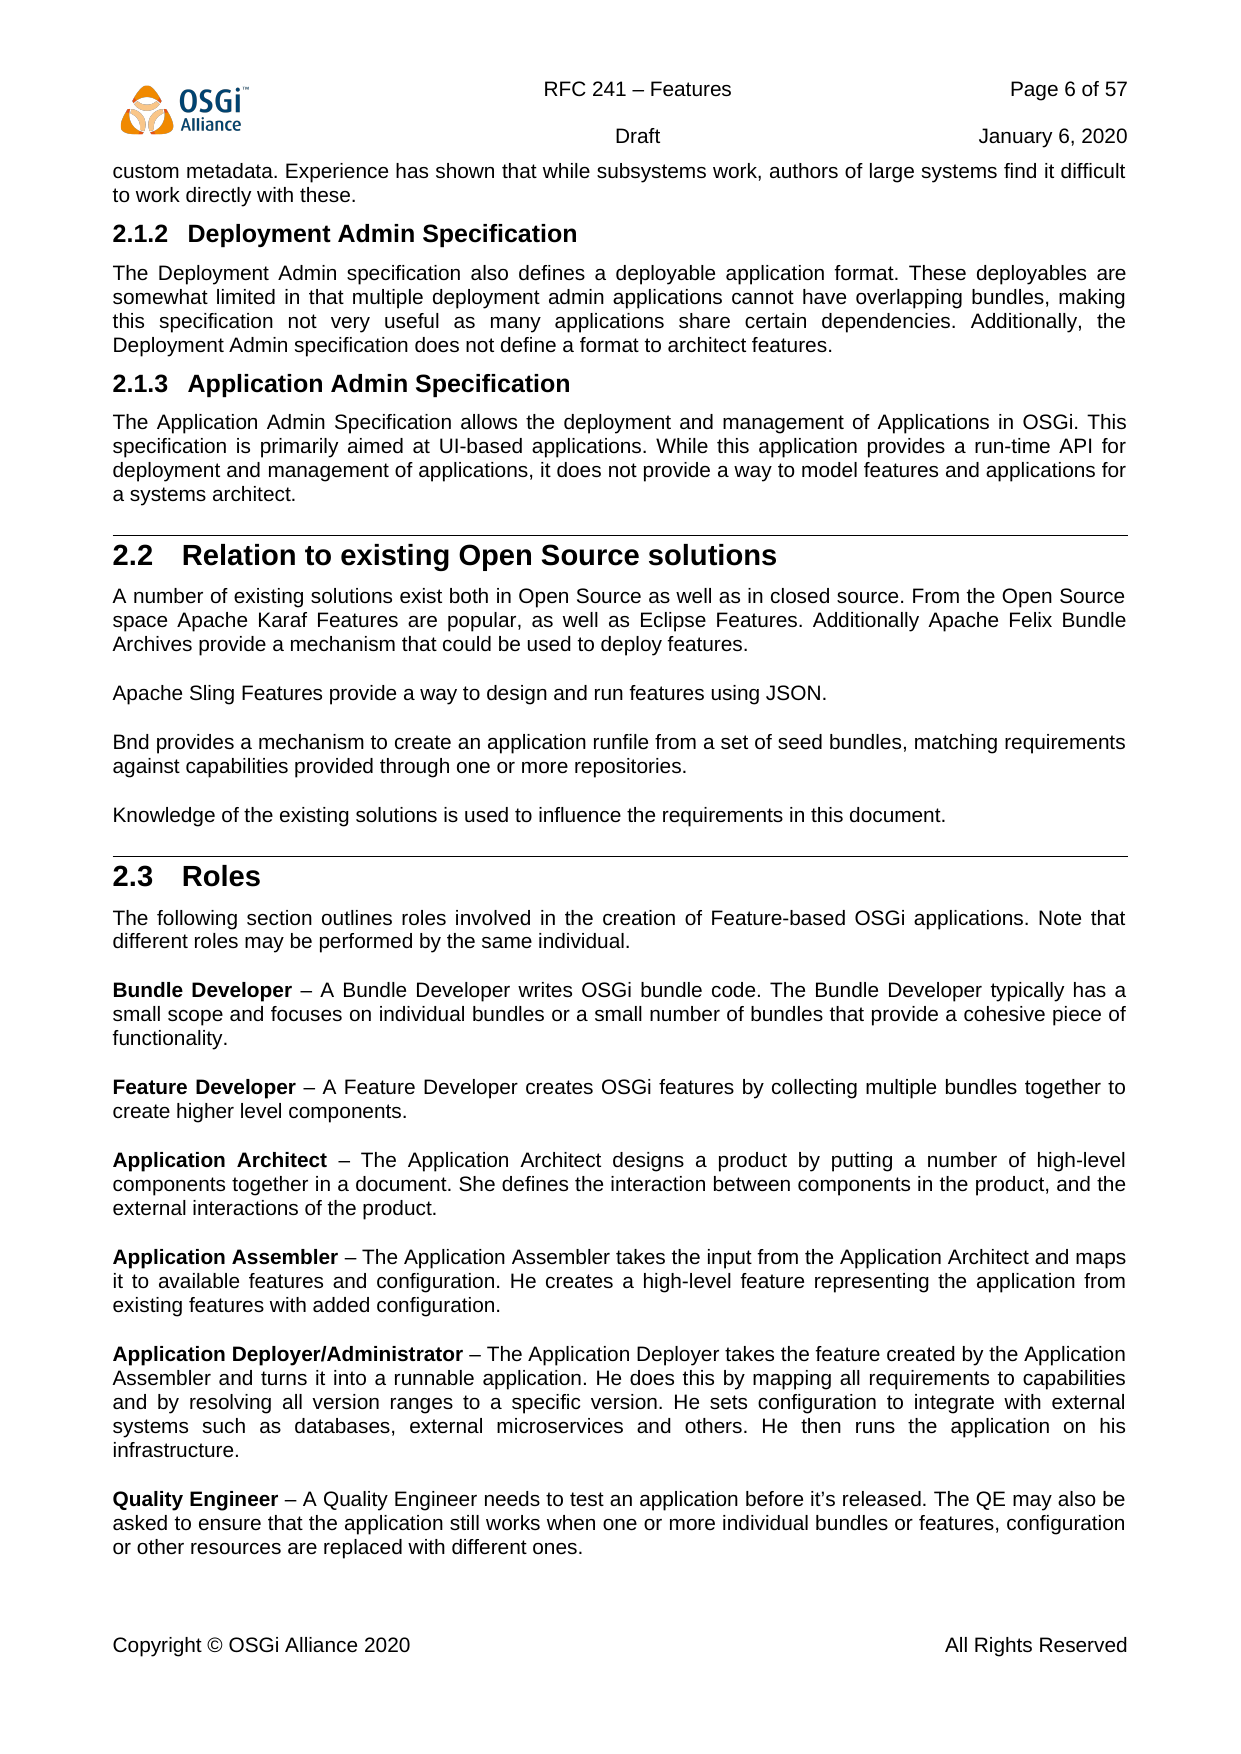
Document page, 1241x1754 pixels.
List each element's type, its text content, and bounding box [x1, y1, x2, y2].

text custom metadata. Experience has shown that while subsystems work, authors of large systems find it difficult to work directly with these. [112, 159, 1128, 207]
text Quality Engineer – A Quality Engineer needs to test an application before it’s released. The QE may also be asked to ensure that the application still works when one or more individual bundles or features, configuration or other resources are replaced with different ones. [112, 1487, 1128, 1558]
text Knowledge of the existing solutions is used to influence the requirements in this document. [112, 803, 1128, 827]
text The Deployment Admin specification also defines a deployable application format. These deployables are somewhat limited in that multiple deployment admin applications cannot have overlapping bundles, making this specification not very useful as many applications share certain dependencies. Additionally, the Deployment Admin specification does not define a format to architect features. [112, 261, 1128, 356]
subtitle Relation to existing Open Source solutions [112, 536, 1128, 572]
subtitle Roles [112, 857, 1128, 893]
text Bnd provides a mechanism to create an application runfile from a set of seed bundles, matching requirements against capabilities provided through one or more repositories. [112, 730, 1128, 778]
text Apache Sling Features provide a way to design and run features using JSON. [112, 681, 1128, 705]
picture [113, 78, 257, 142]
text Application Architect – The Application Architect designs a product by putting a number of high-level components together in a document. She defines the interaction between components in the product, and the external interactions of the product. [112, 1148, 1128, 1220]
text Bundle Developer – A Bundle Developer writes OSGi bundle code. The Bundle Developer typically has a small scope and focuses on individual bundles or a small number of bundles that provide a cohesive piece of functionality. [112, 978, 1128, 1050]
text The following section outlines roles involved in the creation of Feature-based OSGi applications. Note that different roles may be performed by the same individual. [112, 905, 1128, 953]
text Application Deployer/Administrator – The Application Deployer takes the feature created by the Application Assembler and turns it into a runnable application. He does this by mapping all requirements to capabilities and by resolving all version ranges to a specific version. He sets configuration to integrate with external systems such as databases, external microservices and others. He then runs the application on his infrastructure. [112, 1342, 1128, 1462]
text Feature Developer – A Feature Developer creates OSGi features by collecting multiple bundles together to create higher level components. [112, 1075, 1128, 1123]
subtitle Application Admin Specification [112, 369, 1128, 398]
text The Application Admin Specification allows the deployment and management of Applications in OSGi. This specification is primarily aimed at UI-based applications. While this application provides a run-time API for deployment and management of applications, it does not provide a way to model features and applications for a systems architect. [112, 410, 1128, 506]
subtitle Deployment Admin Specification [112, 219, 1128, 248]
text Application Assembler – The Application Assembler takes the input from the Application Architect and maps it to available features and configuration. He creates a high-level feature representing the application from existing features with added configuration. [112, 1245, 1128, 1317]
text A number of existing solutions exist both in Open Source as well as in closed source. From the Open Source space Apache Karaf Features are popular, as well as Eclipse Features. Additionally Apache Felix Bundle Archives provide a mechanism that could be used to deploy features. [112, 584, 1128, 656]
